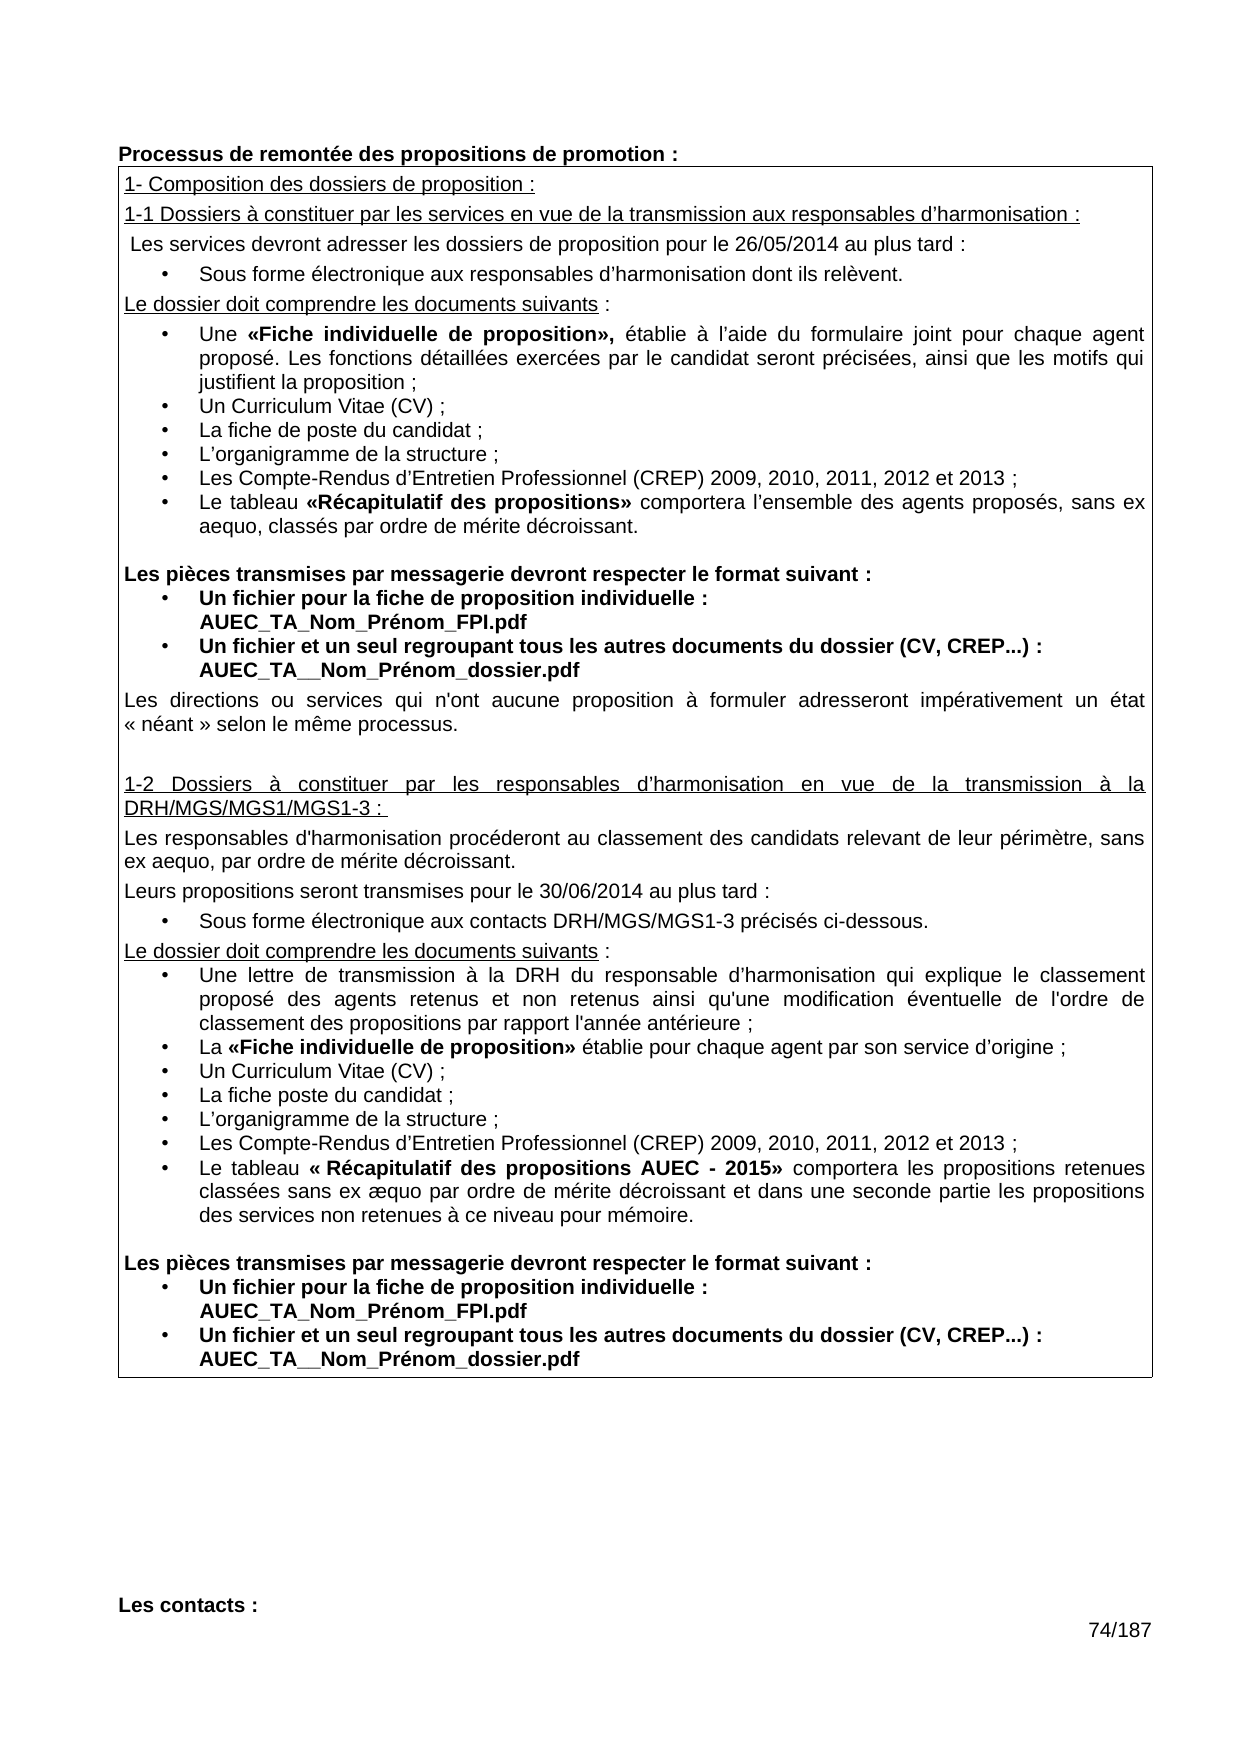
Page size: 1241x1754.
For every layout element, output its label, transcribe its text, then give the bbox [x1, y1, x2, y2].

text Processus de remontée des propositions de promotion : [118, 142, 1152, 166]
table_header 1- Composition des dossiers de proposition : 1-1 Dossiers à constituer par les services en vue de la transmission aux responsables d’harmonisation : Les services devront adresser les dossiers de proposition pour le 26/05/2014 au plus tard : Sous forme électronique aux responsables d’harmonisation dont ils relèvent. Le dossier doit comprendre les documents suivants : Une «Fiche individuelle de proposition», établie à l’aide du formulaire joint pour chaque agent proposé. Les fonctions détaillées exercées par le candidat seront précisées, ainsi que les motifs qui justifient la proposition ; Un Curriculum Vitae (CV) ; La fiche de poste du candidat ; L’organigramme de la structure ; Les Compte-Rendus d’Entretien Professionnel (CREP) 2009, 2010, 2011, 2012 et 2013 ; Le tableau «Récapitulatif des propositions» comportera l’ensemble des agents proposés, sans ex aequo, classés par ordre de mérite décroissant. Les pièces transmises par messagerie devront respecter le format suivant : Un fichier pour la fiche de proposition individuelle : AUEC_TA_Nom_Prénom_FPI.pdf Un fichier et un seul regroupant tous les autres documents du dossier (CV, CREP...) : AUEC_TA__Nom_Prénom_dossier.pdf Les directions ou services qui n'ont aucune proposition à formuler adresseront impérativement un état « néant » selon le même processus. 1-2 Dossiers à constituer par les responsables d’harmonisation en vue de la transmission à la DRH/MGS/MGS1/MGS1-3 : Les responsables d'harmonisation procéderont au classement des candidats relevant de leur périmètre, sans ex aequo, par ordre de mérite décroissant. Leurs propositions seront transmises pour le 30/06/2014 au plus tard : Sous forme électronique aux contacts DRH/MGS/MGS1-3 précisés ci-dessous. Le dossier doit comprendre les documents suivants : Une lettre de transmission à la DRH du responsable d’harmonisation qui explique le classement proposé des agents retenus et non retenus ainsi qu'une modification éventuelle de l'ordre de classement des propositions par rapport l'année antérieure ; La «Fiche individuelle de proposition» établie pour chaque agent par son service d’origine ; Un Curriculum Vitae (CV) ; La fiche poste du candidat ; L’organigramme de la structure ; Les Compte-Rendus d’Entretien Professionnel (CREP) 2009, 2010, 2011, 2012 et 2013 ; Le tableau « Récapitulatif des propositions AUEC - 2015» comportera les propositions retenues classées sans ex æquo par ordre de mérite décroissant et dans une seconde partie les propositions des services non retenues à ce niveau pour mémoire. Les pièces transmises par messagerie devront respecter le format suivant : Un fichier pour la fiche de proposition individuelle : AUEC_TA_Nom_Prénom_FPI.pdf Un fichier et un seul regroupant tous les autres documents du dossier (CV, CREP...) : AUEC_TA__Nom_Prénom_dossier.pdf [119, 167, 1152, 1377]
text Les contacts : [118, 1593, 1152, 1617]
